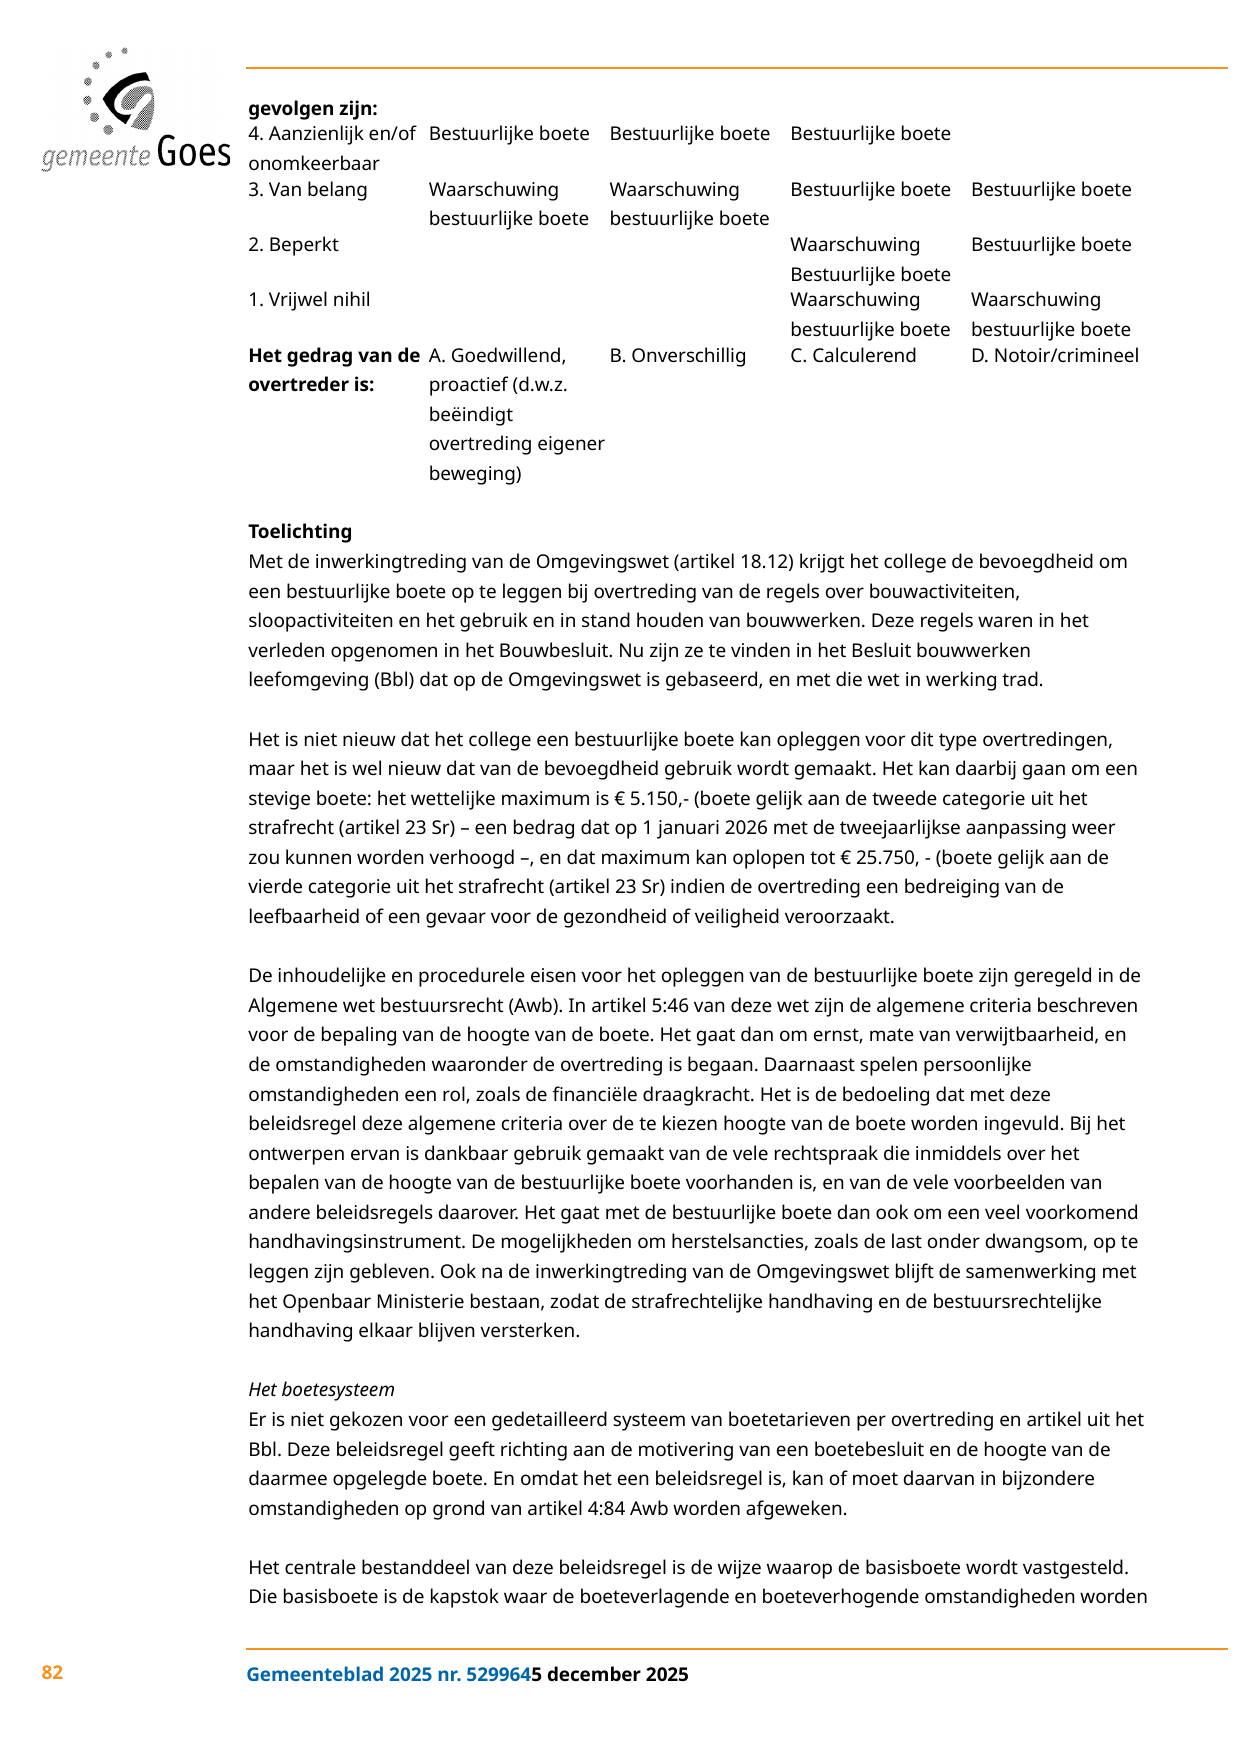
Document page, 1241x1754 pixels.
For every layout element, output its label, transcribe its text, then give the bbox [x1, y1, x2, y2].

table_cell [971, 121, 1152, 176]
table_cell [429, 231, 609, 286]
table_cell Bestuurlijke boete [609, 121, 790, 176]
table_header [609, 95, 790, 121]
table_cell Het gedrag van de overtreder is: [248, 342, 429, 486]
table_cell Waarschuwing bestuurlijke boete [429, 176, 609, 231]
text Er is niet gekozen voor een gedetailleerd systeem van boetetarieven per overtreding en artikel uit het Bbl. Deze beleidsregel geeft richting aan de motivering van een boetebesluit en de hoogte van de daarmee opgelegde boete. En omdat het een beleidsregel is, kan of moet daarvan in bijzondere omstandigheden op grond van artikel 4:84 Awb worden afgeweken. [248, 1406, 1152, 1521]
table_cell Waarschuwing bestuurlijke boete [971, 286, 1152, 342]
table_cell A. Goedwillend, proactief (d.w.z. beëindigt overtreding eigener beweging) [429, 342, 609, 486]
table_cell B. Onverschillig [609, 342, 790, 486]
text Met de inwerkingtreding van de Omgevingswet (artikel 18.12) krijgt het college de bevoegdheid om een bestuurlijke boete op te leggen bij overtreding van de regels over bouwactiviteiten, sloopactiviteiten en het gebruik en in stand houden van bouwwerken. Deze regels waren in het verleden opgenomen in het Bouwbesluit. Nu zijn ze te vinden in het Besluit bouwwerken leefomgeving (Bbl) dat op de Omgevingswet is gebaseerd, en met die wet in werking trad. [248, 548, 1152, 692]
table_cell Waarschuwing bestuurlijke boete [609, 176, 790, 231]
table_cell Bestuurlijke boete [429, 121, 609, 176]
table_cell C. Calculerend [790, 342, 971, 486]
table_cell Waarschuwing bestuurlijke boete [790, 286, 971, 342]
table_header [790, 95, 971, 121]
picture [41, 47, 231, 172]
text Het boetesysteem [248, 1377, 1152, 1402]
table_header [971, 95, 1152, 121]
table_cell 4. Aanzienlijk en/of onomkeerbaar [248, 121, 429, 176]
table_cell [609, 286, 790, 342]
table_cell 3. Van belang [248, 176, 429, 231]
table_cell Bestuurlijke boete [790, 176, 971, 231]
table_cell Bestuurlijke boete [971, 176, 1152, 231]
table_header [429, 95, 609, 121]
text Het is niet nieuw dat het college een bestuurlijke boete kan opleggen voor dit type overtredingen, maar het is wel nieuw dat van de bevoegdheid gebruik wordt gemaakt. Het kan daarbij gaan om een stevige boete: het wettelijke maximum is € 5.150,- (boete gelijk aan de tweede categorie uit het strafrecht (artikel 23 Sr) – een bedrag dat op 1 januari 2026 met de tweejaarlijkse aanpassing weer zou kunnen worden verhoogd –, en dat maximum kan oplopen tot € 25.750, - (boete gelijk aan de vierde categorie uit het strafrecht (artikel 23 Sr) indien de overtreding een bedreiging van de leefbaarheid of een gevaar voor de gezondheid of veiligheid veroorzaakt. [248, 726, 1152, 929]
table_cell 1. Vrijwel nihil [248, 286, 429, 342]
table_header gevolgen zijn: [248, 95, 429, 121]
table_cell Bestuurlijke boete [971, 231, 1152, 286]
table_cell Bestuurlijke boete [790, 121, 971, 176]
table_cell [429, 286, 609, 342]
table_cell [609, 231, 790, 286]
text De inhoudelijke en procedurele eisen voor het opleggen van de bestuurlijke boete zijn geregeld in de Algemene wet bestuursrecht (Awb). In artikel 5:46 van deze wet zijn de algemene criteria beschreven voor de bepaling van de hoogte van de boete. Het gaat dan om ernst, mate van verwijtbaarheid, en de omstandigheden waaronder de overtreding is begaan. Daarnaast spelen persoonlijke omstandigheden een rol, zoals de financiële draagkracht. Het is de bedoeling dat met deze beleidsregel deze algemene criteria over de te kiezen hoogte van de boete worden ingevuld. Bij het ontwerpen ervan is dankbaar gebruik gemaakt van de vele rechtspraak die inmiddels over het bepalen van de hoogte van de bestuurlijke boete voorhanden is, en van de vele voorbeelden van andere beleidsregels daarover. Het gaat met de bestuurlijke boete dan ook om een veel voorkomend handhavingsinstrument. De mogelijkheden om herstelsancties, zoals de last onder dwangsom, op te leggen zijn gebleven. Ook na de inwerkingtreding van de Omgevingswet blijft de samenwerking met het Openbaar Ministerie bestaan, zodat de strafrechtelijke handhaving en de bestuursrechtelijke handhaving elkaar blijven versterken. [248, 962, 1152, 1343]
table_cell Waarschuwing Bestuurlijke boete [790, 231, 971, 286]
text Toelichting [248, 519, 1152, 544]
table_cell D. Notoir/crimineel [971, 342, 1152, 486]
text Het centrale bestanddeel van deze beleidsregel is de wijze waarop de basisboete wordt vastgesteld. Die basisboete is de kapstok waar de boeteverlagende en boeteverhogende omstandigheden worden [248, 1554, 1152, 1609]
table_cell 2. Beperkt [248, 231, 429, 286]
